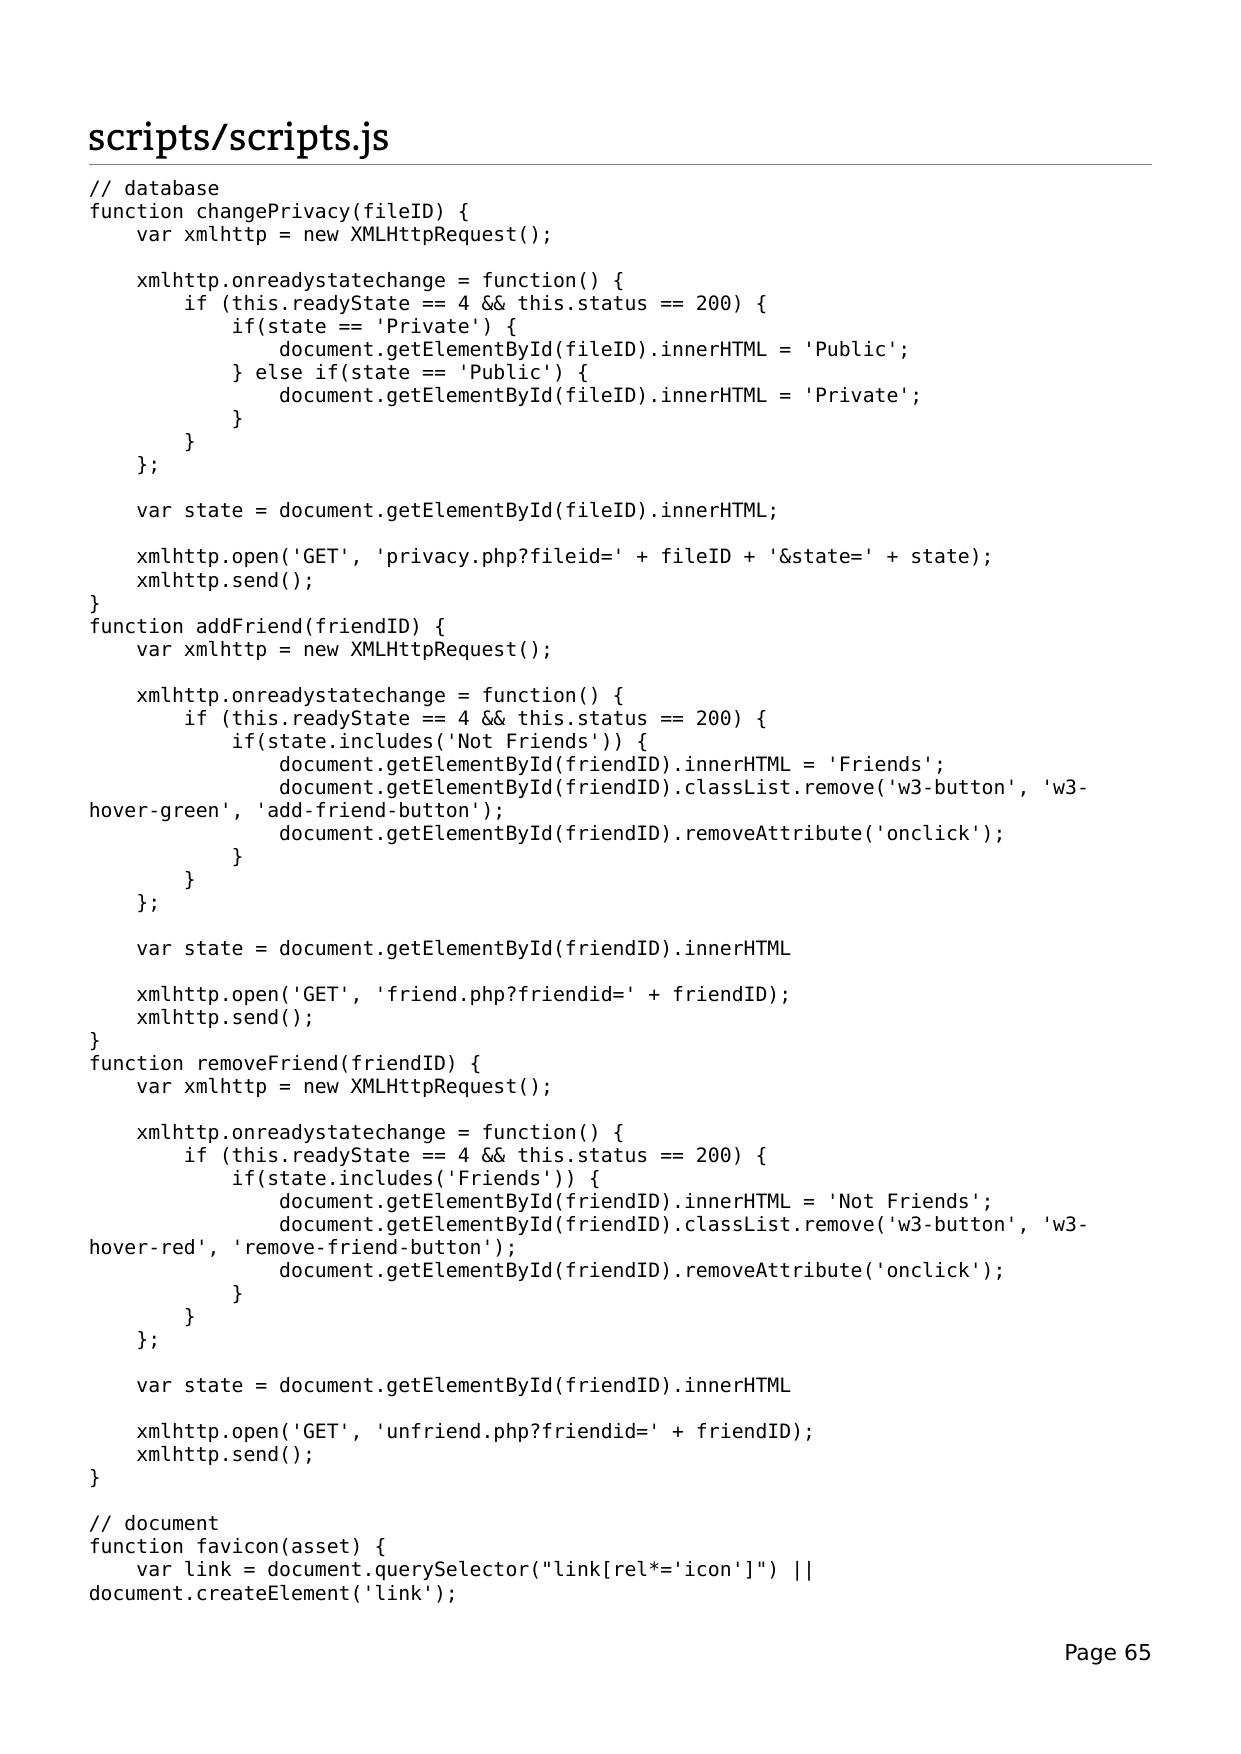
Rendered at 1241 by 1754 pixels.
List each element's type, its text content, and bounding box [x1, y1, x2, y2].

subtitle scripts/scripts.js [88, 113, 1152, 165]
text if(state.includes('Friends')) { [88, 1167, 1152, 1190]
text } [88, 1029, 1152, 1052]
text function changePrivacy(fileID) { [88, 200, 1152, 223]
text }; [88, 1328, 1152, 1351]
text xmlhttp.open('GET', 'friend.php?friendid=' + friendID); [88, 983, 1152, 1006]
text if (this.readyState == 4 && this.status == 200) { [88, 1144, 1152, 1167]
text } [88, 1466, 1152, 1489]
text xmlhttp.onreadystatechange = function() { [88, 684, 1152, 707]
text xmlhttp.onreadystatechange = function() { [88, 1121, 1152, 1144]
text var xmlhttp = new XMLHttpRequest(); [88, 1075, 1152, 1098]
text document.getElementById(friendID).innerHTML = 'Friends'; [88, 753, 1152, 776]
text // database [88, 177, 1152, 200]
text function removeFriend(friendID) { [88, 1052, 1152, 1075]
text document.getElementById(friendID).innerHTML = 'Not Friends'; [88, 1190, 1152, 1213]
text xmlhttp.onreadystatechange = function() { [88, 269, 1152, 292]
text document.getElementById(fileID).innerHTML = 'Private'; [88, 384, 1152, 407]
text }; [88, 453, 1152, 477]
text if(state == 'Private') { [88, 315, 1152, 338]
text } [88, 845, 1152, 868]
text document.getElementById(friendID).removeAttribute('onclick'); [88, 822, 1152, 845]
text }; [88, 891, 1152, 914]
text xmlhttp.send(); [88, 1006, 1152, 1029]
text xmlhttp.open('GET', 'unfriend.php?friendid=' + friendID); [88, 1420, 1152, 1443]
text function addFriend(friendID) { [88, 615, 1152, 638]
text document.getElementById(friendID).removeAttribute('onclick'); [88, 1259, 1152, 1282]
text } else if(state == 'Public') { [88, 361, 1152, 384]
text document.getElementById(fileID).innerHTML = 'Public'; [88, 338, 1152, 361]
text } [88, 431, 1152, 453]
text function favicon(asset) { [88, 1536, 1152, 1558]
text xmlhttp.send(); [88, 1443, 1152, 1466]
text if(state.includes('Not Friends')) { [88, 730, 1152, 753]
text if (this.readyState == 4 && this.status == 200) { [88, 707, 1152, 730]
text } [88, 1305, 1152, 1328]
text var xmlhttp = new XMLHttpRequest(); [88, 223, 1152, 246]
text } [88, 592, 1152, 615]
text // document [88, 1512, 1152, 1536]
text xmlhttp.open('GET', 'privacy.php?fileid=' + fileID + '&state=' + state); [88, 546, 1152, 569]
text document.getElementById(friendID).classList.remove('w3-button', 'w3-hover-red', 'remove-friend-button'); [88, 1213, 1152, 1259]
text xmlhttp.send(); [88, 569, 1152, 592]
text if (this.readyState == 4 && this.status == 200) { [88, 292, 1152, 315]
text var state = document.getElementById(friendID).innerHTML [88, 937, 1152, 960]
text var xmlhttp = new XMLHttpRequest(); [88, 638, 1152, 661]
text var state = document.getElementById(friendID).innerHTML [88, 1374, 1152, 1397]
text } [88, 868, 1152, 891]
text } [88, 1282, 1152, 1305]
text var link = document.querySelector("link[rel*='icon']") || document.createElement('link'); [88, 1558, 1152, 1604]
text } [88, 407, 1152, 431]
text var state = document.getElementById(fileID).innerHTML; [88, 499, 1152, 523]
text document.getElementById(friendID).classList.remove('w3-button', 'w3-hover-green', 'add-friend-button'); [88, 776, 1152, 822]
